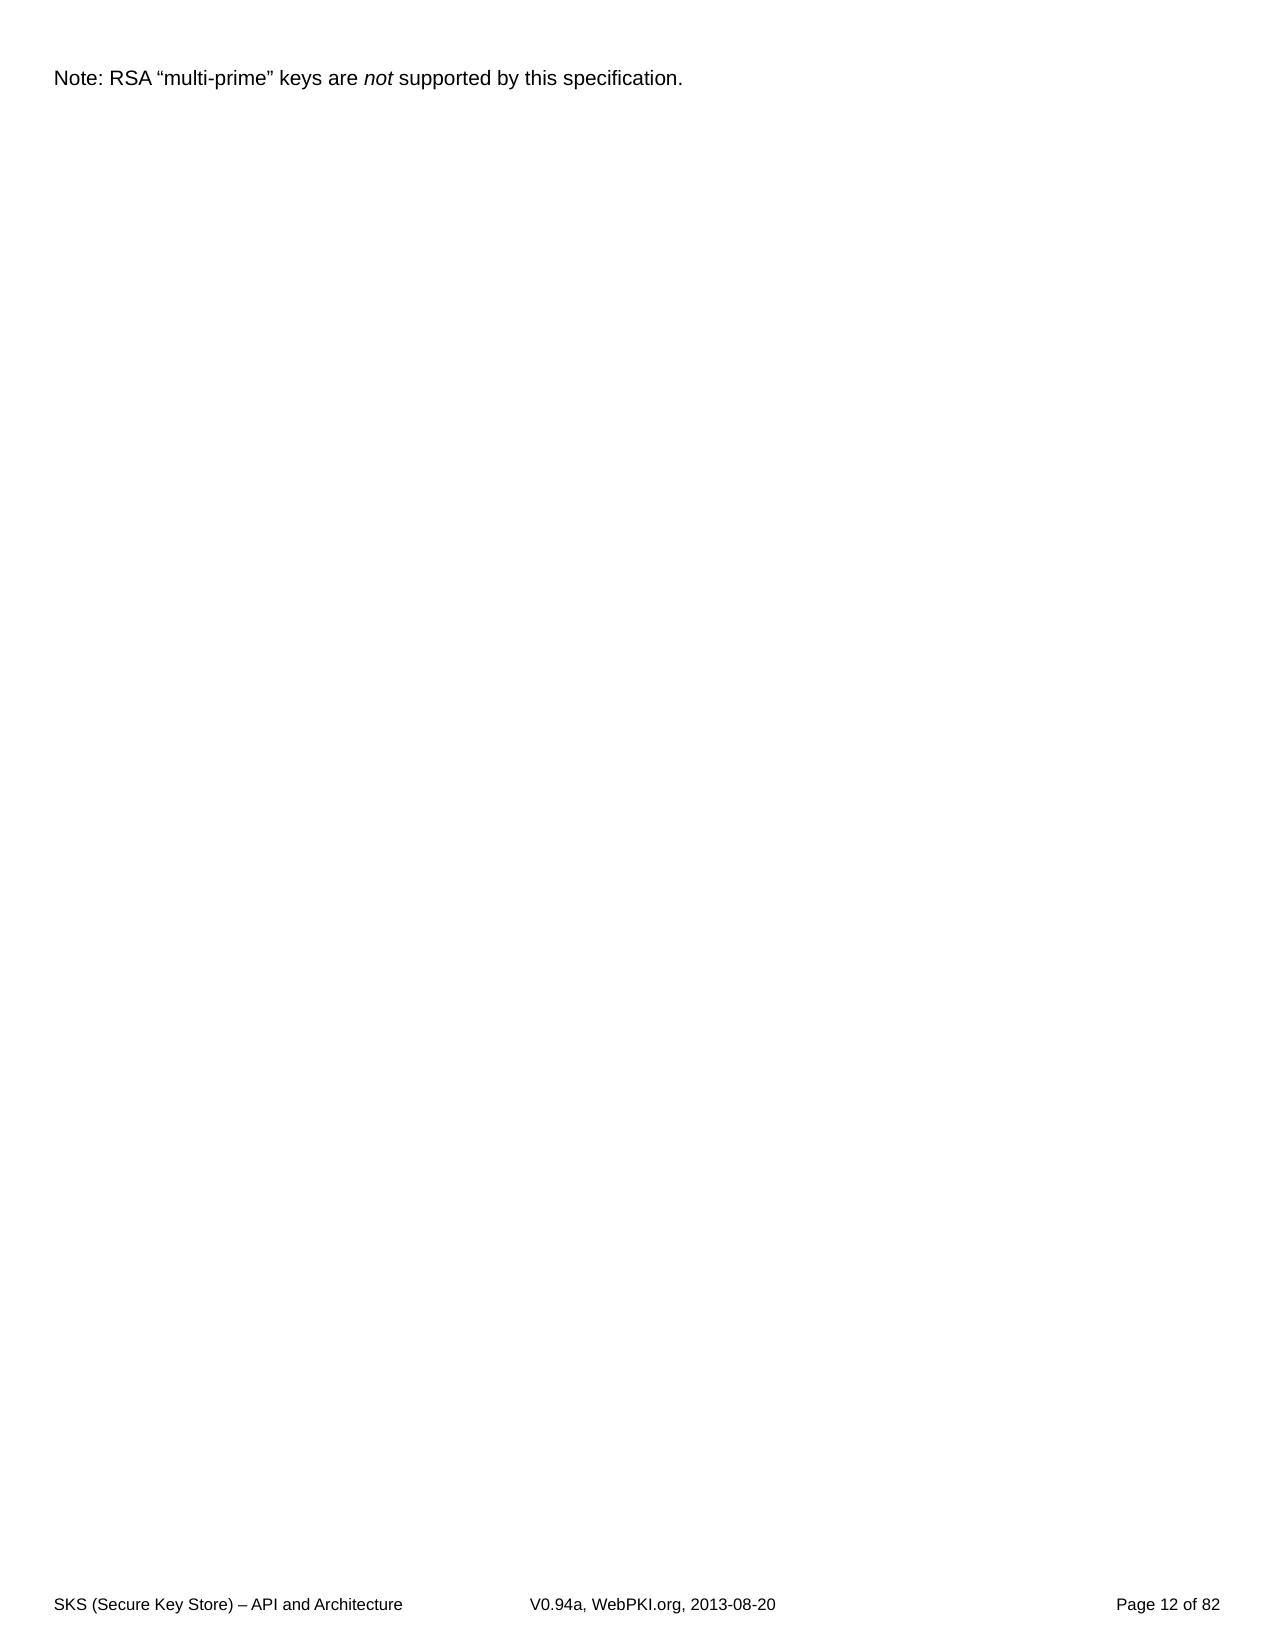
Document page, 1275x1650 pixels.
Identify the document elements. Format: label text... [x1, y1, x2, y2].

text Note: RSA “multi-prime” keys are not supported by this specification. [54, 66, 1221, 90]
